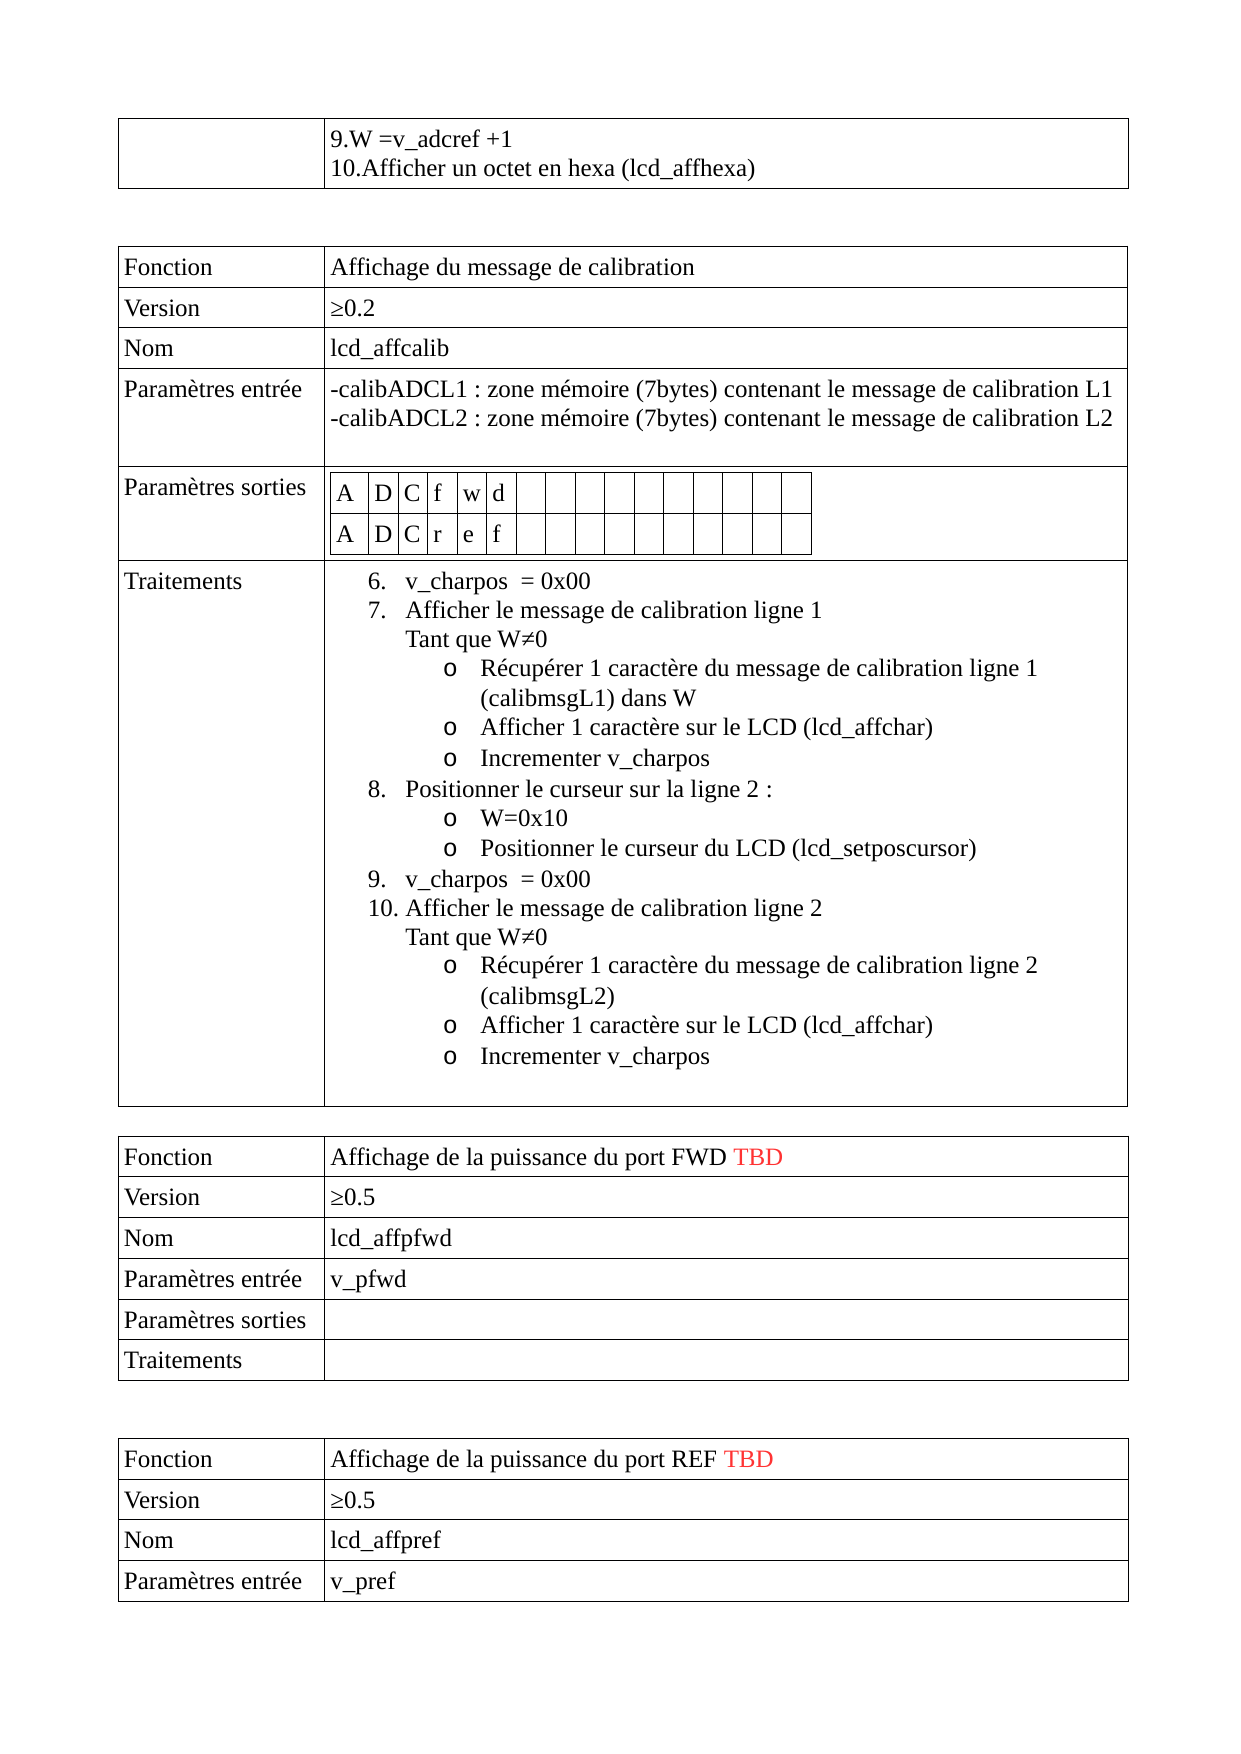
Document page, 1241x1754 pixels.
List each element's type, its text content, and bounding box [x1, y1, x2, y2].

table_cell lcd_affpfwd [325, 1218, 1128, 1258]
table_header [664, 473, 693, 513]
table_cell D [369, 514, 398, 554]
table_cell [723, 514, 752, 554]
table_header [605, 473, 634, 513]
table_cell [694, 514, 722, 554]
table_header C [399, 473, 427, 513]
table_cell Paramètres entrée [119, 369, 324, 466]
table_cell [517, 514, 545, 554]
table_cell v_pfwd [325, 1259, 1128, 1298]
table_cell f [487, 514, 516, 554]
table_cell A [331, 514, 368, 554]
table_cell Nom [119, 1218, 324, 1258]
table_cell v_charpos = 0x00 Afficher le message de calibration ligne 1 Tant que W≠0 Récupérer 1 caractère du message de calibration ligne 1 (calibmsgL1) dans W Afficher 1 caractère sur le LCD (lcd_affchar) Incrementer v_charpos Positionner le curseur sur la ligne 2 : W=0x10 Positionner le curseur du LCD (lcd_setposcursor) v_charpos = 0x00 Afficher le message de calibration ligne 2 Tant que W≠0 Récupérer 1 caractère du message de calibration ligne 2 (calibmsgL2) Afficher 1 caractère sur le LCD (lcd_affchar) Incrementer v_charpos [325, 561, 1127, 1106]
table_cell [782, 514, 811, 554]
table_cell [325, 1340, 1128, 1380]
table_cell [546, 514, 575, 554]
table_header [517, 473, 545, 513]
table_cell [605, 514, 634, 554]
table_header [576, 473, 604, 513]
table_cell Version [119, 288, 324, 327]
table_cell [664, 514, 693, 554]
table_header [753, 473, 781, 513]
table_header [635, 473, 663, 513]
table_cell ≥0.5 [325, 1480, 1128, 1519]
table_cell Paramètres sorties [119, 1300, 324, 1339]
table_header [782, 473, 811, 513]
table_cell [325, 467, 1127, 560]
table_header Affichage de la puissance du port FWD TBD [325, 1137, 1128, 1176]
table_cell Version [119, 1177, 324, 1217]
table_cell [325, 1300, 1128, 1339]
table_cell ≥0.2 [325, 288, 1127, 327]
table_cell Paramètres entrée [119, 1561, 324, 1601]
table_cell 9.W =v_adcref +1 10.Afficher un octet en hexa (lcd_affhexa) [325, 119, 1128, 188]
table_header Fonction [119, 1439, 324, 1479]
table_header Affichage du message de calibration [325, 247, 1127, 286]
table_header [546, 473, 575, 513]
table_cell Nom [119, 1520, 324, 1560]
table_header [723, 473, 752, 513]
table_cell ≥0.5 [325, 1177, 1128, 1217]
table_cell Version [119, 1480, 324, 1519]
table_cell Traitements [119, 561, 324, 1106]
table_cell lcd_affcalib [325, 328, 1127, 368]
table_header D [369, 473, 398, 513]
table_cell Paramètres sorties [119, 467, 324, 560]
table_cell v_pref [325, 1561, 1128, 1601]
table_header w [458, 473, 486, 513]
table_header f [428, 473, 457, 513]
table_header Affichage de la puissance du port REF TBD [325, 1439, 1128, 1479]
table_cell e [458, 514, 486, 554]
table_cell Paramètres entrée [119, 1259, 324, 1298]
table_header d [487, 473, 516, 513]
table_header Fonction [119, 1137, 324, 1176]
table_cell lcd_affpref [325, 1520, 1128, 1560]
table_cell Nom [119, 328, 324, 368]
table_cell [753, 514, 781, 554]
table_header Fonction [119, 247, 324, 286]
table_cell [119, 119, 324, 188]
table_header A [331, 473, 368, 513]
table_cell r [428, 514, 457, 554]
table_cell Traitements [119, 1340, 324, 1380]
table_cell [635, 514, 663, 554]
table_header [694, 473, 722, 513]
table_cell C [399, 514, 427, 554]
table_cell [576, 514, 604, 554]
table_cell -calibADCL1 : zone mémoire (7bytes) contenant le message de calibration L1 -calibADCL2 : zone mémoire (7bytes) contenant le message de calibration L2 [325, 369, 1127, 466]
